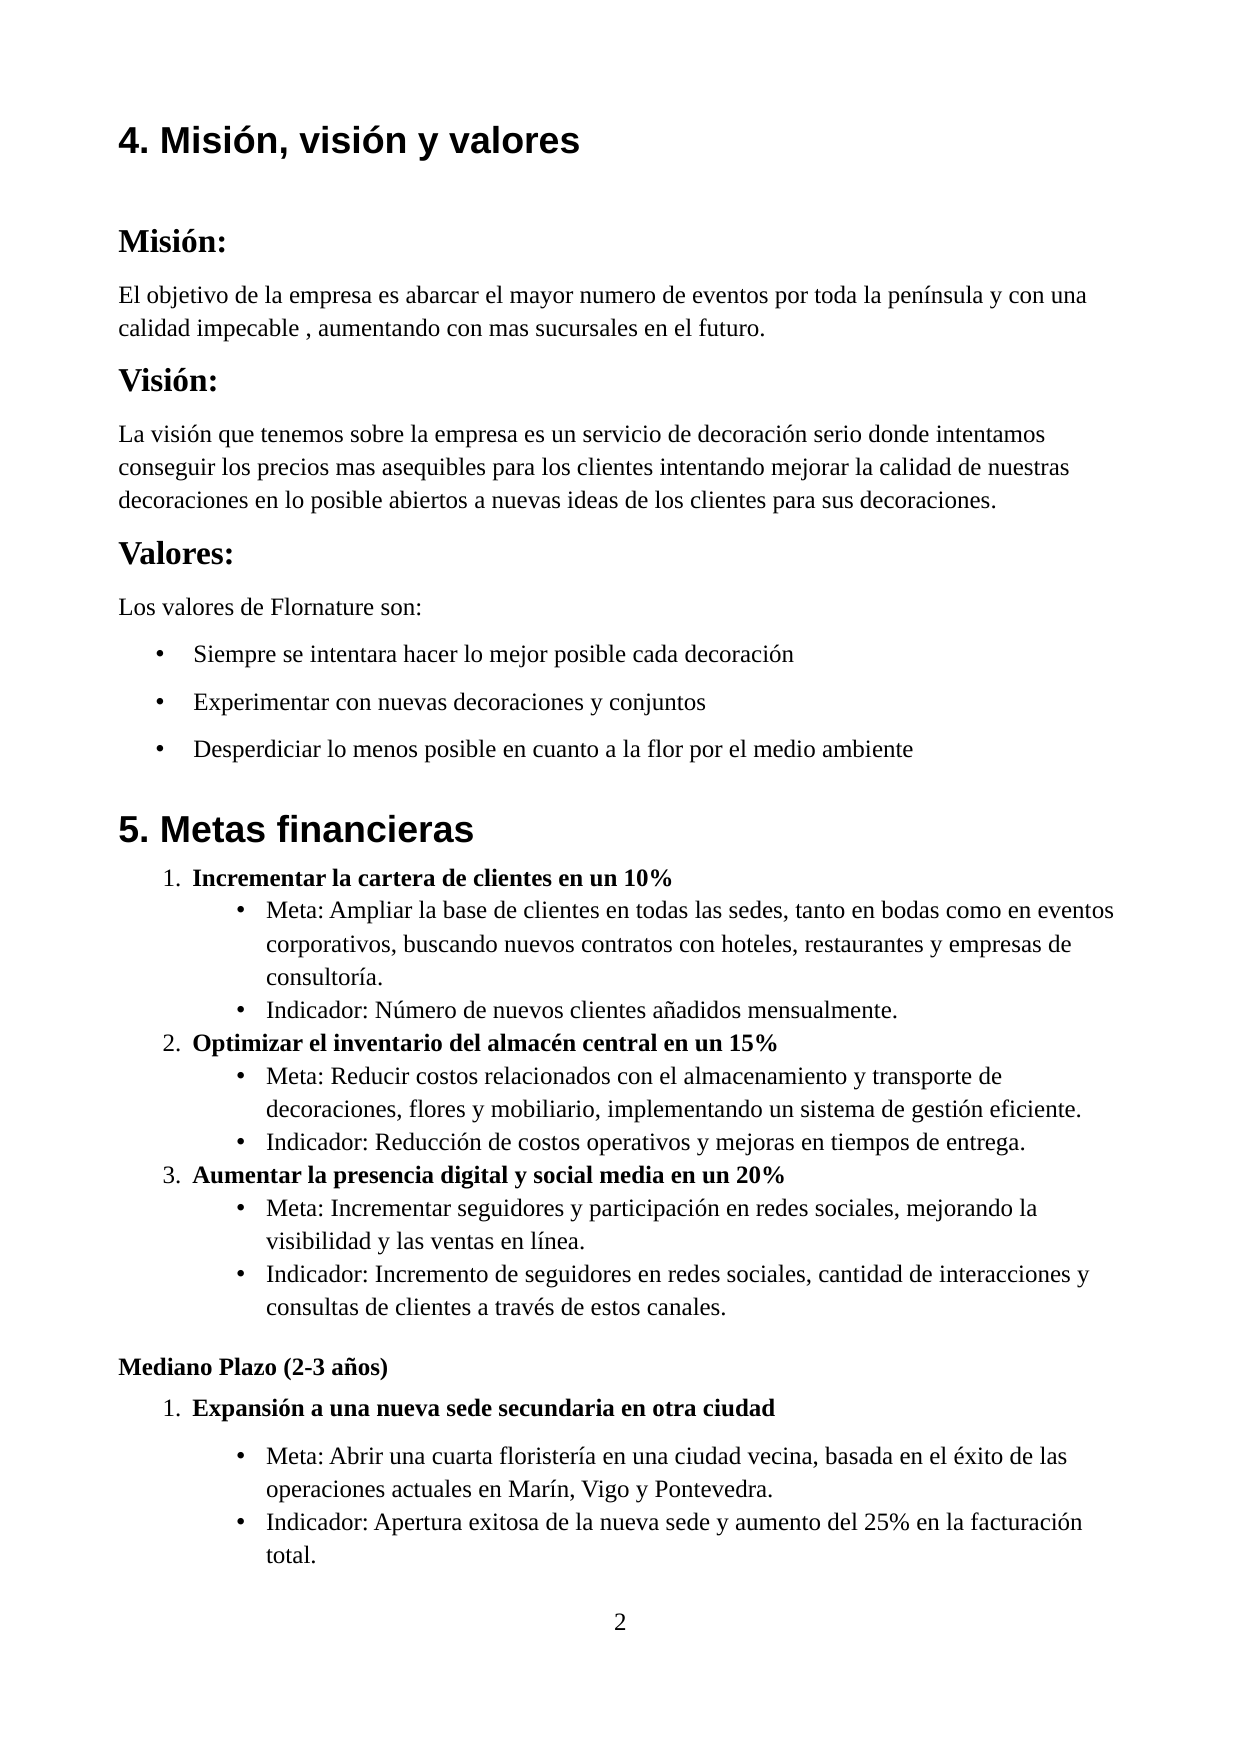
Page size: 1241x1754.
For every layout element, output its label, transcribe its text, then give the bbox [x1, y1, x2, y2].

list Indicador: Reducción de costos operativos y mejoras en tiempos de entrega. [236, 1127, 1122, 1156]
list Meta: Incrementar seguidores y participación en redes sociales, mejorando la visibilidad y las ventas en línea. [236, 1193, 1122, 1254]
list Indicador: Incremento de seguidores en redes sociales, cantidad de interacciones y consultas de clientes a través de estos canales. [236, 1259, 1122, 1321]
list Expansión a una nueva sede secundaria en otra ciudad [162, 1393, 1122, 1422]
list Meta: Abrir una cuarta floristería en una ciudad vecina, basada en el éxito de las operaciones actuales en Marín, Vigo y Pontevedra. [236, 1441, 1122, 1503]
subtitle Mediano Plazo (2-3 años) [118, 1352, 1122, 1381]
text Misión: [118, 221, 1122, 260]
list Desperdiciar lo menos posible en cuanto a la flor por el medio ambiente [156, 734, 1122, 763]
subtitle 4. Misión, visión y valores [118, 118, 1122, 161]
list Experimentar con nuevas decoraciones y conjuntos [156, 687, 1122, 716]
list Meta: Reducir costos relacionados con el almacenamiento y transporte de decoraciones, flores y mobiliario, implementando un sistema de gestión eficiente. [236, 1061, 1122, 1122]
text El objetivo de la empresa es abarcar el mayor numero de eventos por toda la península y con una calidad impecable , aumentando con mas sucursales en el futuro. [118, 280, 1122, 342]
list Indicador: Número de nuevos clientes añadidos mensualmente. [236, 995, 1122, 1023]
list Meta: Ampliar la base de clientes en todas las sedes, tanto en bodas como en eventos corporativos, buscando nuevos contratos con hoteles, restaurantes y empresas de consultoría. [236, 896, 1122, 990]
text Valores: [118, 533, 1122, 571]
list Indicador: Apertura exitosa de la nueva sede y aumento del 25% en la facturación total. [236, 1507, 1122, 1569]
text Visión: [118, 361, 1122, 399]
list Aumentar la presencia digital y social media en un 20% [162, 1160, 1122, 1188]
list Incrementar la cartera de clientes en un 10% [162, 863, 1122, 891]
subtitle 5. Metas financieras [118, 807, 1122, 850]
list Optimizar el inventario del almacén central en un 15% [162, 1028, 1122, 1056]
text La visión que tenemos sobre la empresa es un servicio de decoración serio donde intentamos conseguir los precios mas asequibles para los clientes intentando mejorar la calidad de nuestras decoraciones en lo posible abiertos a nuevas ideas de los clientes para sus decoraciones. [118, 419, 1122, 514]
list Siempre se intentara hacer lo mejor posible cada decoración [156, 639, 1122, 668]
text Los valores de Flornature son: [118, 592, 1122, 620]
